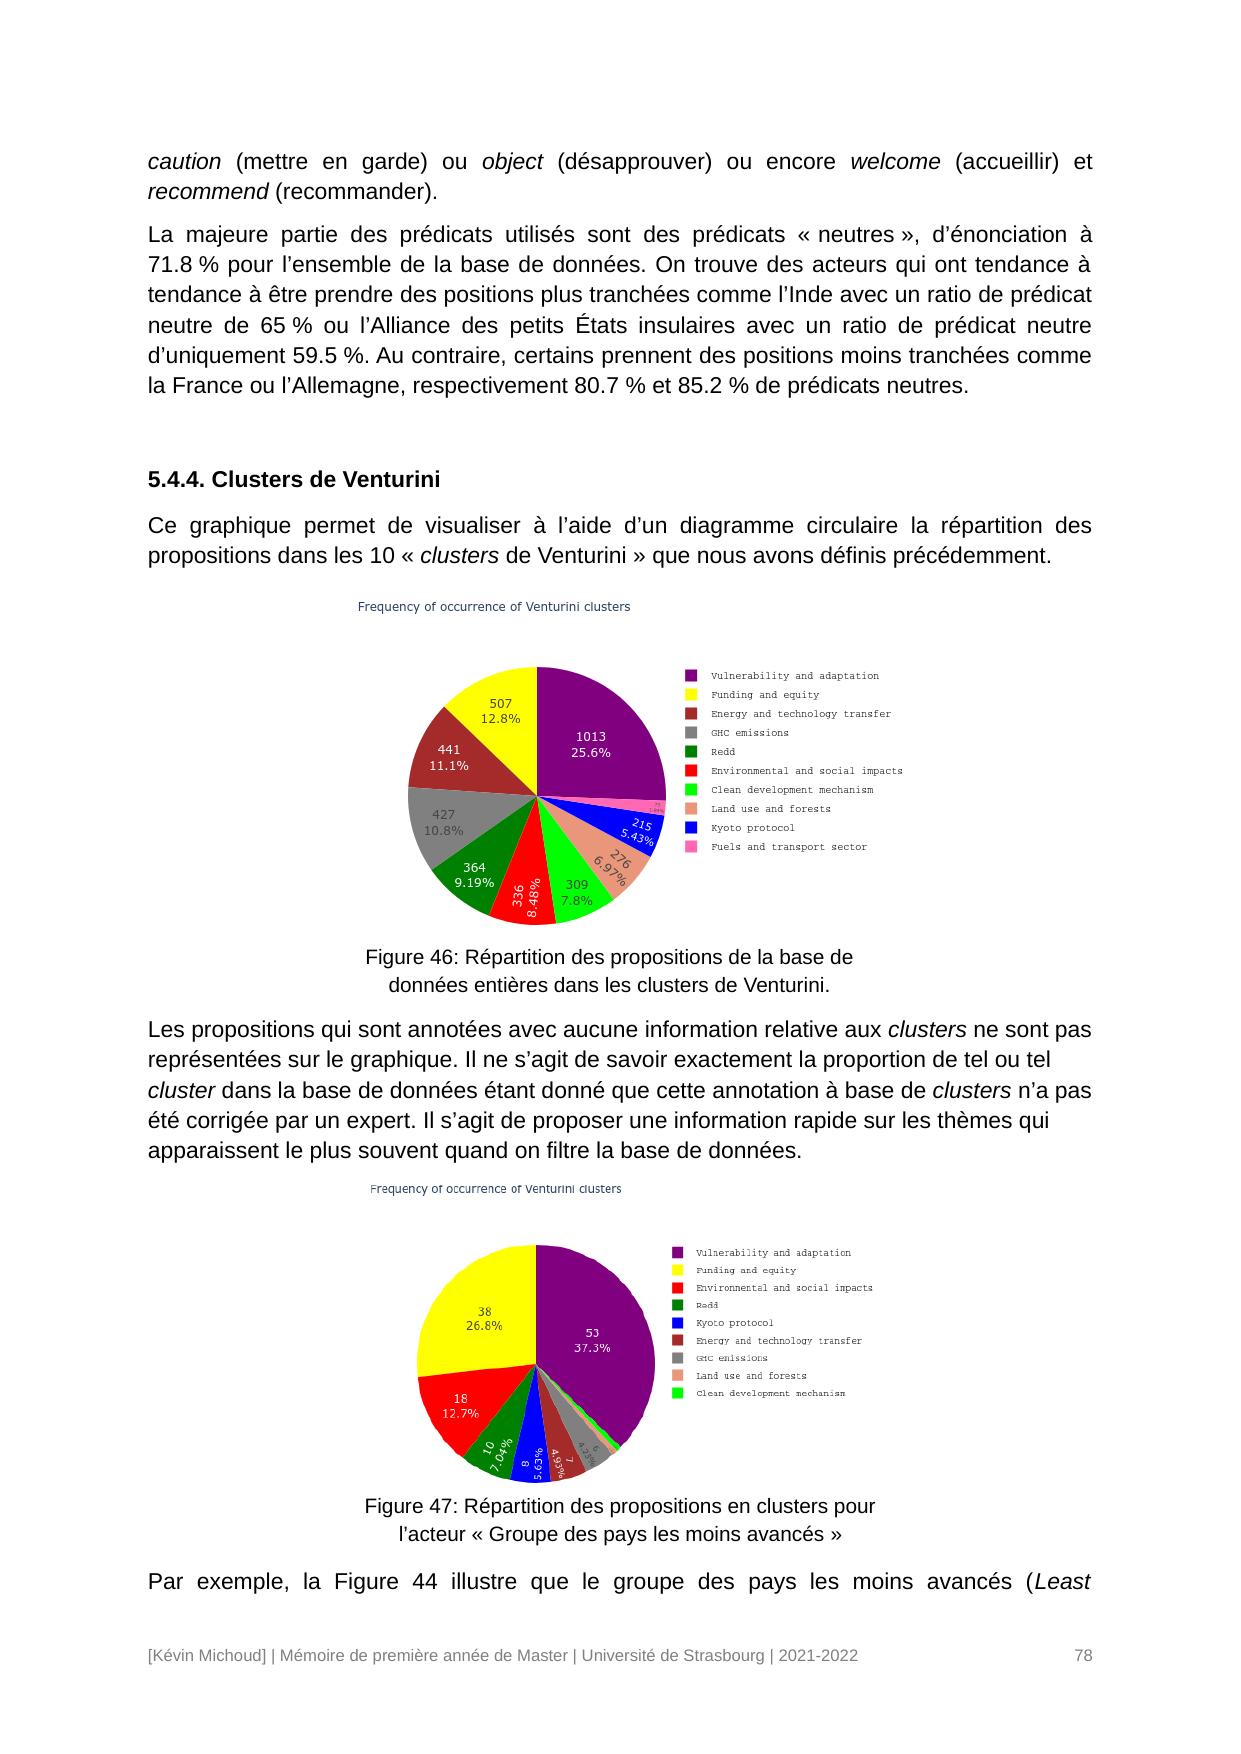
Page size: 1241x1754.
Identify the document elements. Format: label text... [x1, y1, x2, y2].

text Figure 46: Répartition des propositions de la base de données entières dans les clusters de Venturini. [344, 942, 874, 996]
text Les propositions qui sont annotées avec aucune information relative aux clusters ne sont pas représentées sur le graphique. Il ne s’agit de savoir exactement la proportion de tel ou tel cluster dans la base de données étant donné que cette annotation à base de clusters n’a pas été corrigée par un expert. Il s’agit de proposer une information rapide sur les thèmes qui apparaissent le plus souvent quand on filtre la base de données. [148, 1016, 1093, 1163]
text caution (mettre en garde) ou object (désapprouver) ou encore welcome (accueillir) et recommend (recommander). [148, 148, 1093, 204]
text Ce graphique permet de visualiser à l’aide d’un diagramme circulaire la répartition des propositions dans les 10 « clusters de Venturini » que nous avons définis précédemment. [148, 512, 1093, 568]
picture [360, 1173, 880, 1491]
text La majeure partie des prédicats utilisés sont des prédicats « neutres », d’énonciation à 71.8 % pour l’ensemble de la base de données. On trouve des acteurs qui ont tendance à tendance à être prendre des positions plus tranchées comme l’Inde avec un ratio de prédicat neutre de 65 % ou l’Alliance des petits États insulaires avec un ratio de prédicat neutre d’uniquement 59.5 %. Au contraire, certains prennent des positions moins tranchées comme la France ou l’Allemagne, respectivement 80.7 % et 85.2 % de prédicats neutres. [148, 221, 1093, 398]
picture [344, 583, 923, 942]
subtitle Clusters de Venturini [148, 466, 1093, 493]
text Figure 47: Répartition des propositions en clusters pour l’acteur « Groupe des pays les moins avancés » [361, 1491, 880, 1545]
text Par exemple, la Figure 44 illustre que le groupe des pays les moins avancés (Least [148, 1568, 1093, 1595]
